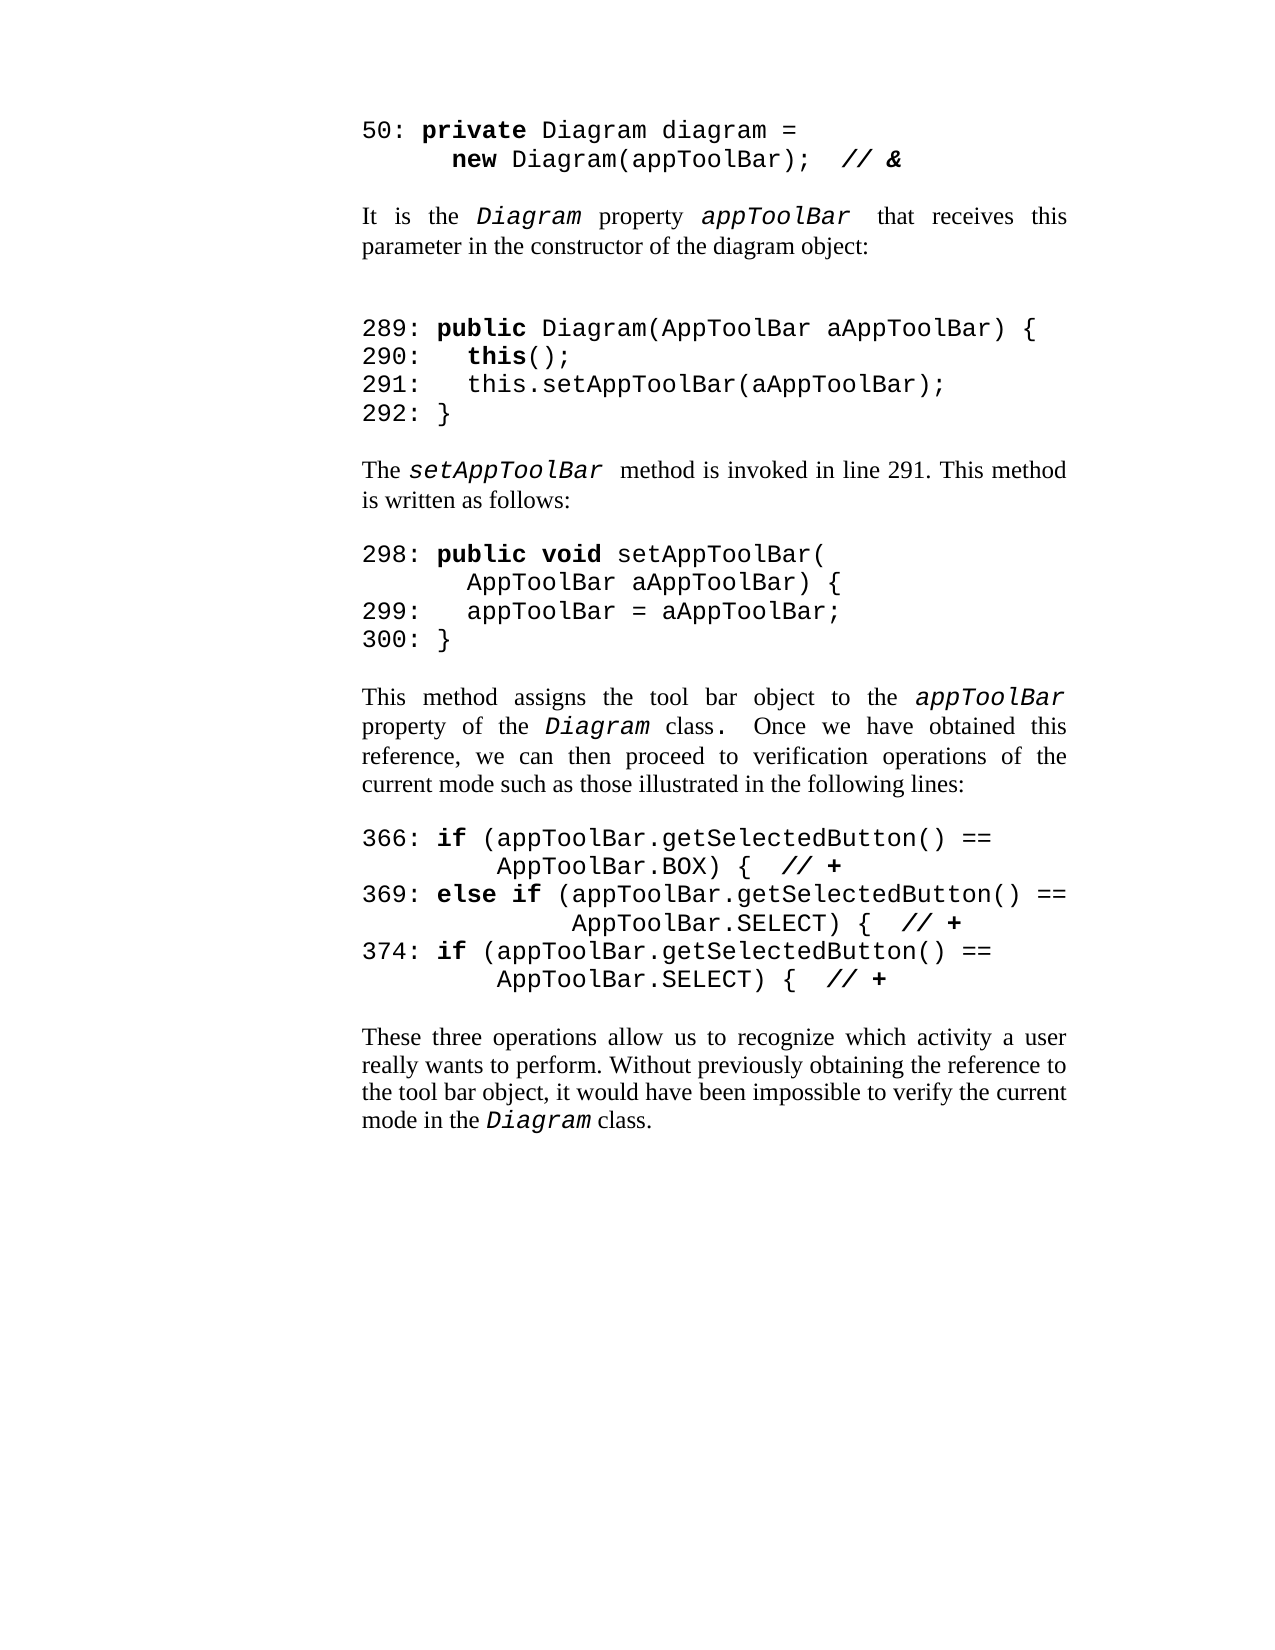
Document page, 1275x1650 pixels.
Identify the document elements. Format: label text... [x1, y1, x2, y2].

table_header [111, 542, 354, 655]
table_header [111, 456, 354, 514]
table_header 50: private Diagram diagram = new Diagram(appToolBar); // & [354, 118, 1075, 175]
table_header [111, 825, 354, 995]
table_header It is the Diagram property appToolBar that receives this parameter in the constructor of the diagram object: [354, 203, 1075, 260]
table_header [111, 315, 354, 429]
table_header The setAppToolBar method is invoked in line 291. This method is written as follows: [354, 456, 1075, 514]
table_header [111, 118, 354, 175]
table_header 289: public Diagram(AppToolBar aAppToolBar) { 290: this(); 291: this.setAppToolBar(aAppToolBar); 292: } [354, 315, 1075, 429]
table_header 366: if (appToolBar.getSelectedButton() == AppToolBar.BOX) { // + 369: else if (appToolBar.getSelectedButton() == AppToolBar.SELECT) { // + 374: if (appToolBar.getSelectedButton() == AppToolBar.SELECT) { // + [354, 825, 1075, 995]
table_header This method assigns the tool bar object to the appToolBar property of the Diagram class. Once we have obtained this reference, we can then proceed to verification operations of the current mode such as those illustrated in the following lines: [354, 683, 1075, 798]
table_header 298: public void setAppToolBar( AppToolBar aAppToolBar) { 299: appToolBar = aAppToolBar; 300: } [354, 542, 1075, 655]
table_header [111, 683, 354, 798]
table_header [111, 203, 354, 260]
table_header [111, 1023, 354, 1136]
table_header These three operations allow us to recognize which activity a user really wants to perform. Without previously obtaining the reference to the tool bar object, it would have been impossible to verify the current mode in the Diagram class. [354, 1023, 1075, 1136]
